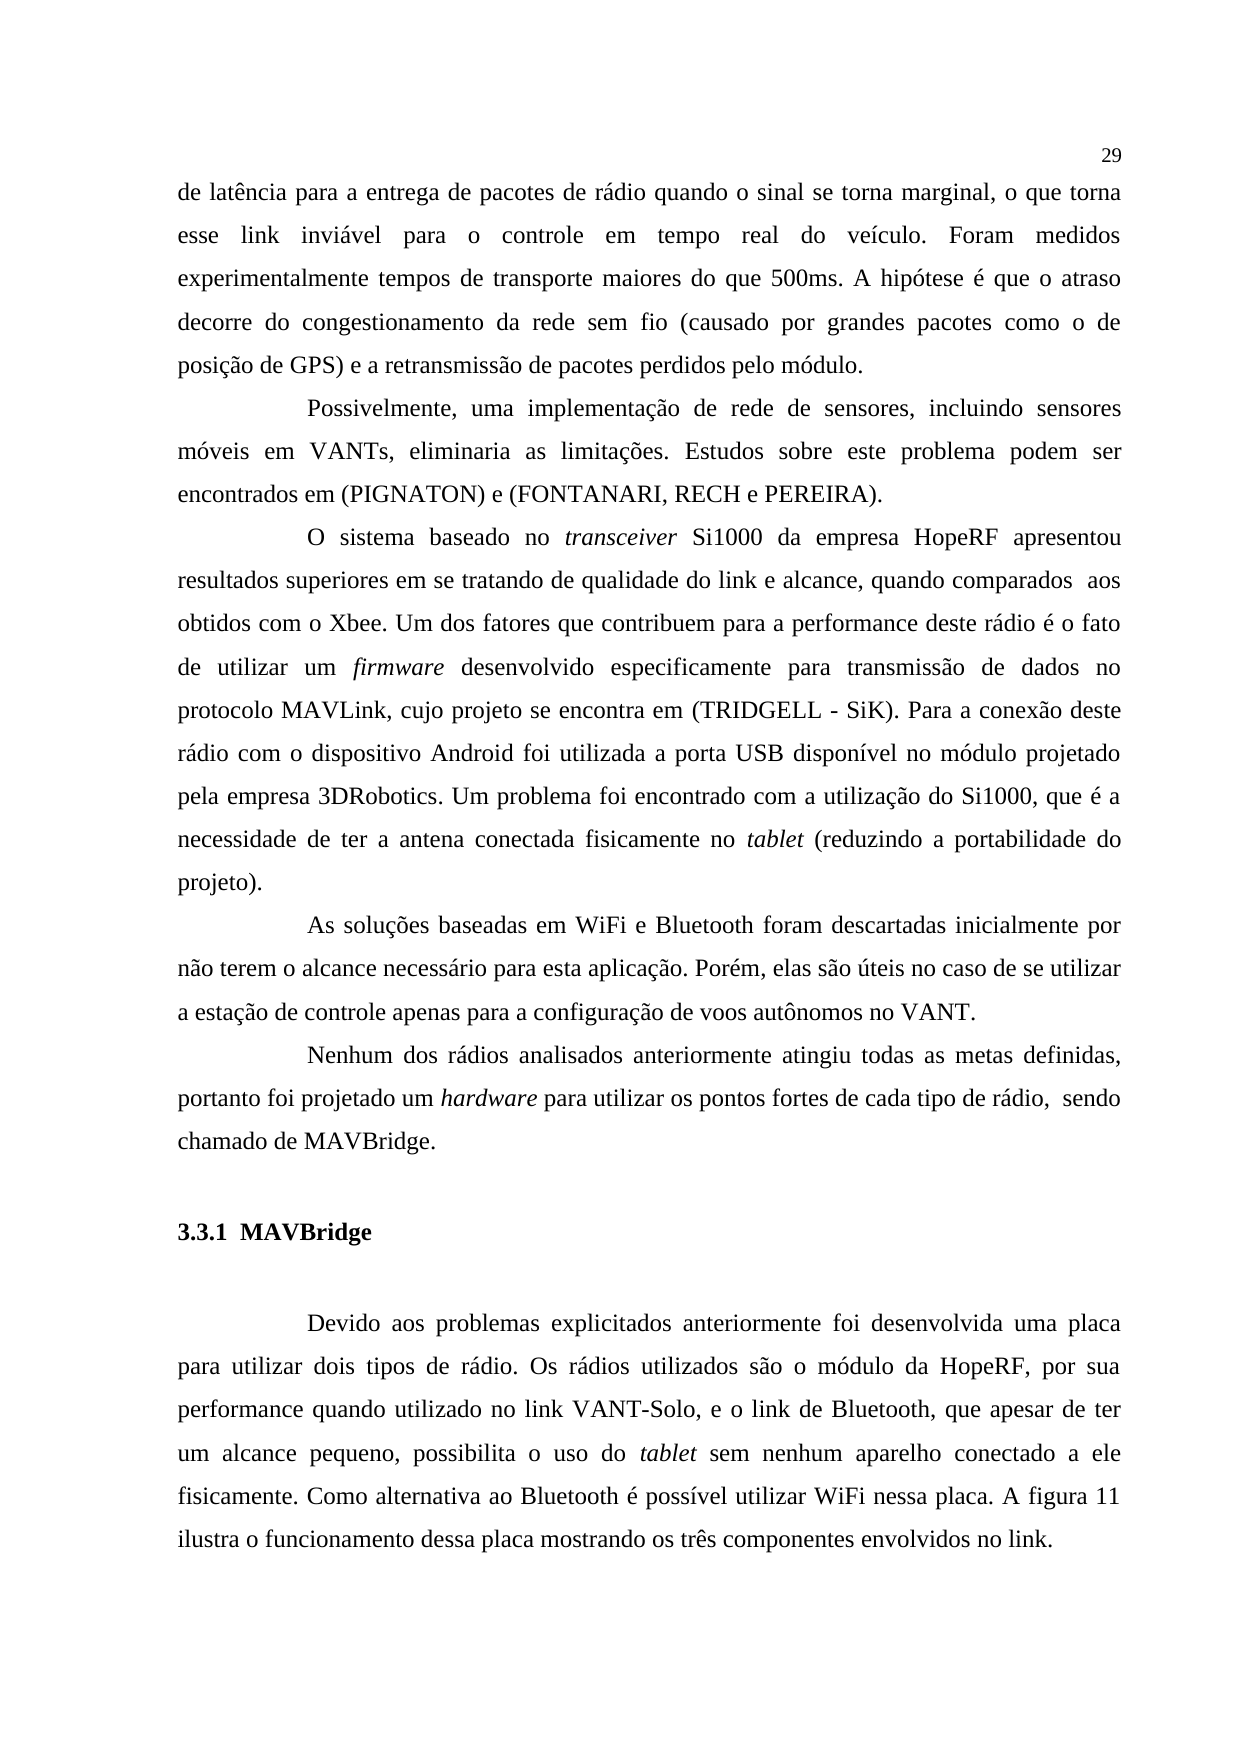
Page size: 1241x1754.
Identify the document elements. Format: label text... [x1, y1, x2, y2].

text Devido aos problemas explicitados anteriormente foi desenvolvida uma placa para utilizar dois tipos de rádio. Os rádios utilizados são o módulo da HopeRF, por sua performance quando utilizado no link VANT-Solo, e o link de Bluetooth, que apesar de ter um alcance pequeno, possibilita o uso do tablet sem nenhum aparelho conectado a ele fisicamente. Como alternativa ao Bluetooth é possível utilizar WiFi nessa placa. A figura 11 ilustra o funcionamento dessa placa mostrando os três componentes envolvidos no link. [177, 1308, 1122, 1553]
subtitle MAVBridge [177, 1217, 1122, 1246]
text Nenhum dos rádios analisados anteriormente atingiu todas as metas definidas, portanto foi projetado um hardware para utilizar os pontos fortes de cada tipo de rádio, sendo chamado de MAVBridge. [177, 1040, 1122, 1155]
text As soluções baseadas em WiFi e Bluetooth foram descartadas inicialmente por não terem o alcance necessário para esta aplicação. Porém, elas são úteis no caso de se utilizar a estação de controle apenas para a configuração de voos autônomos no VANT. [177, 910, 1122, 1025]
text O sistema baseado no transceiver Si1000 da empresa HopeRF apresentou resultados superiores em se tratando de qualidade do link e alcance, quando comparados aos obtidos com o Xbee. Um dos fatores que contribuem para a performance deste rádio é o fato de utilizar um firmware desenvolvido especificamente para transmissão de dados no protocolo MAVLink, cujo projeto se encontra em (TRIDGELL - SiK). Para a conexão deste rádio com o dispositivo Android foi utilizada a porta USB disponível no módulo projetado pela empresa 3DRobotics. Um problema foi encontrado com a utilização do Si1000, que é a necessidade de ter a antena conectada fisicamente no tablet (reduzindo a portabilidade do projeto). [177, 522, 1122, 896]
text Possivelmente, uma implementação de rede de sensores, incluindo sensores móveis em VANTs, eliminaria as limitações. Estudos sobre este problema podem ser encontrados em (PIGNATON) e (FONTANARI, RECH e PEREIRA). [177, 393, 1122, 508]
text de latência para a entrega de pacotes de rádio quando o sinal se torna marginal, o que torna esse link inviável para o controle em tempo real do veículo. Foram medidos experimentalmente tempos de transporte maiores do que 500ms. A hipótese é que o atraso decorre do congestionamento da rede sem fio (causado por grandes pacotes como o de posição de GPS) e a retransmissão de pacotes perdidos pelo módulo. [177, 177, 1122, 378]
